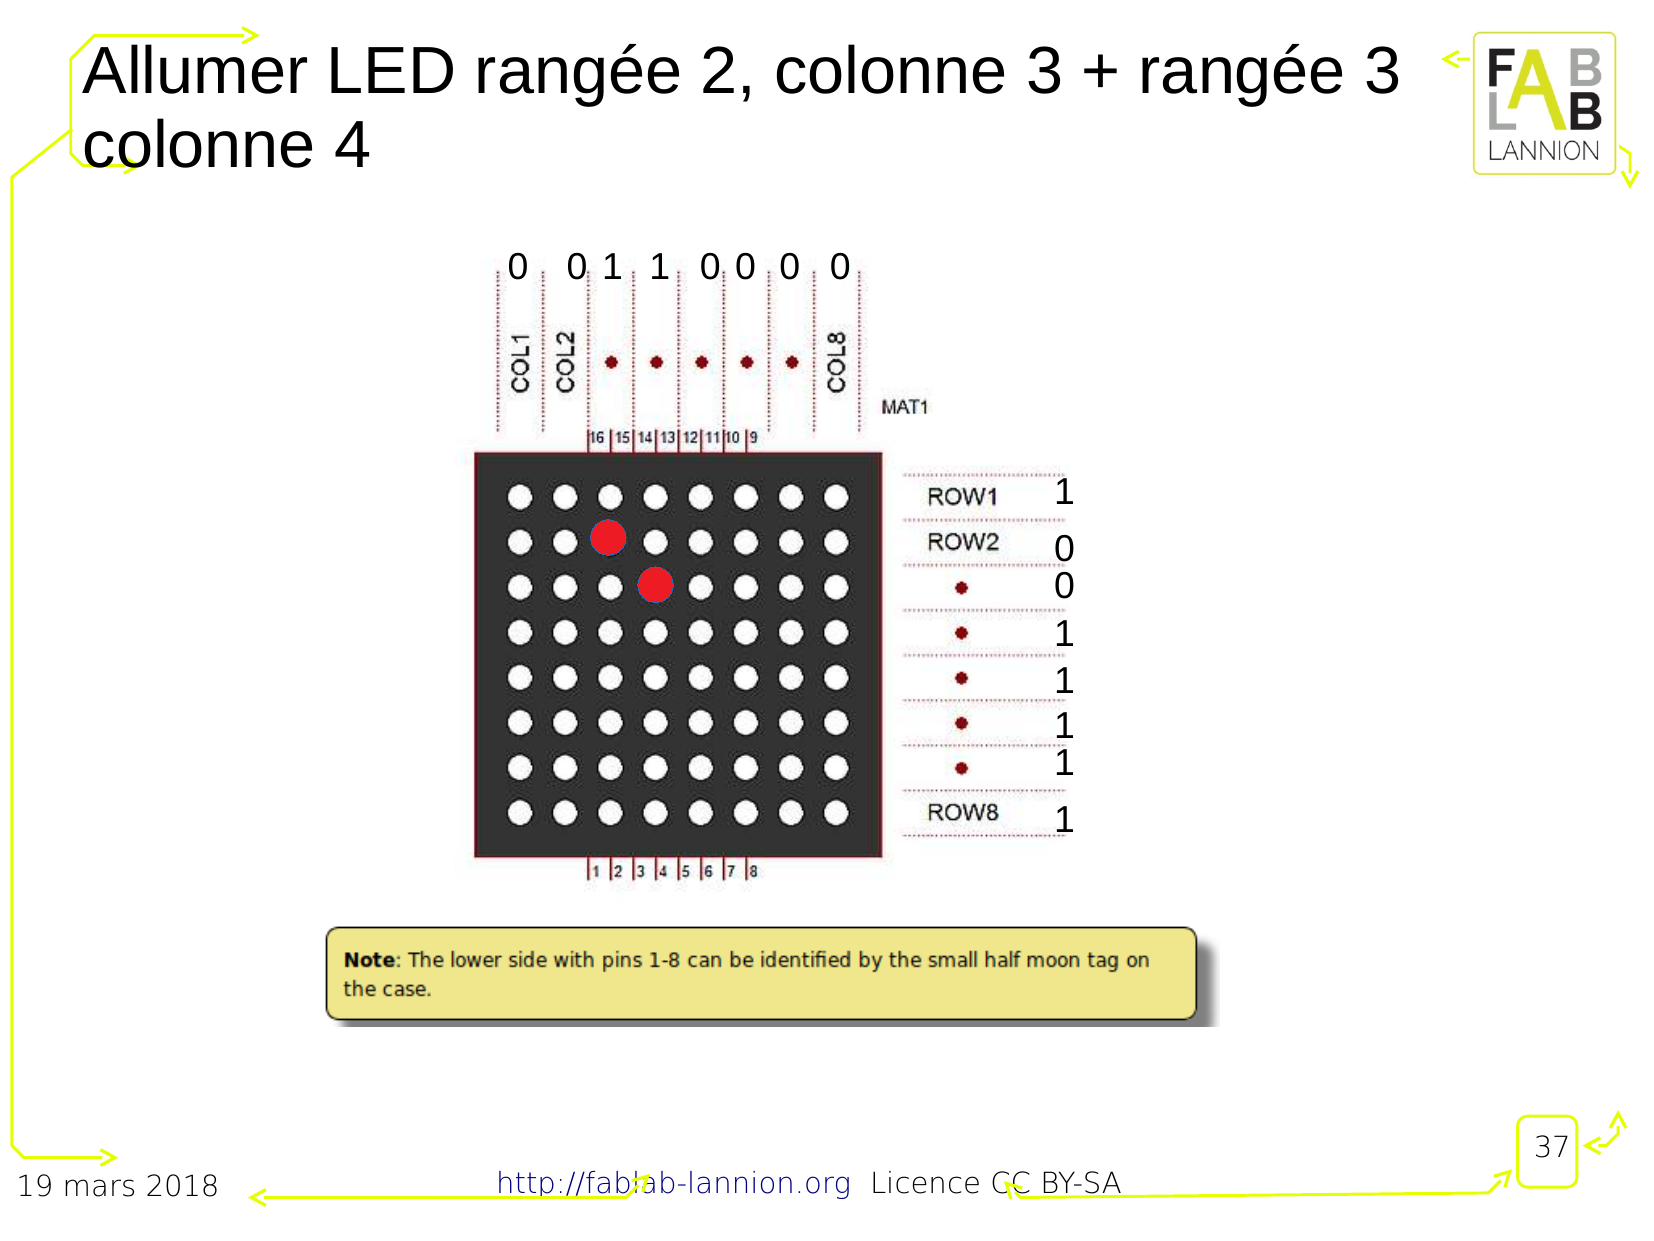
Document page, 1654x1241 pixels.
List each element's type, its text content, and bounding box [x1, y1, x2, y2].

title Allumer LED rangée 2, colonne 3 + rangée 3 colonne 4 [82, 32, 1441, 183]
text_box 1 [1039, 696, 1090, 734]
text_box 0 [551, 238, 603, 296]
text_box 1 [634, 238, 685, 296]
text_box [590, 519, 627, 556]
text_box 1 [1039, 651, 1090, 696]
picture [318, 256, 1220, 1027]
text_box 1 [1039, 791, 1090, 849]
text_box 0 [814, 238, 866, 296]
text_box 1 [1039, 734, 1090, 791]
text_box 0 [492, 238, 544, 296]
text_box 1 [603, 238, 634, 296]
text_box 0 [764, 238, 814, 296]
picture [1470, 29, 1619, 178]
text_box 1 [1039, 462, 1090, 520]
text_box [637, 566, 674, 603]
text_box 1 [1039, 604, 1090, 651]
text_box 0 [1039, 557, 1090, 604]
text_box 0 [720, 238, 764, 296]
text_box 0 [685, 238, 720, 296]
text_box 0 [1039, 520, 1087, 557]
